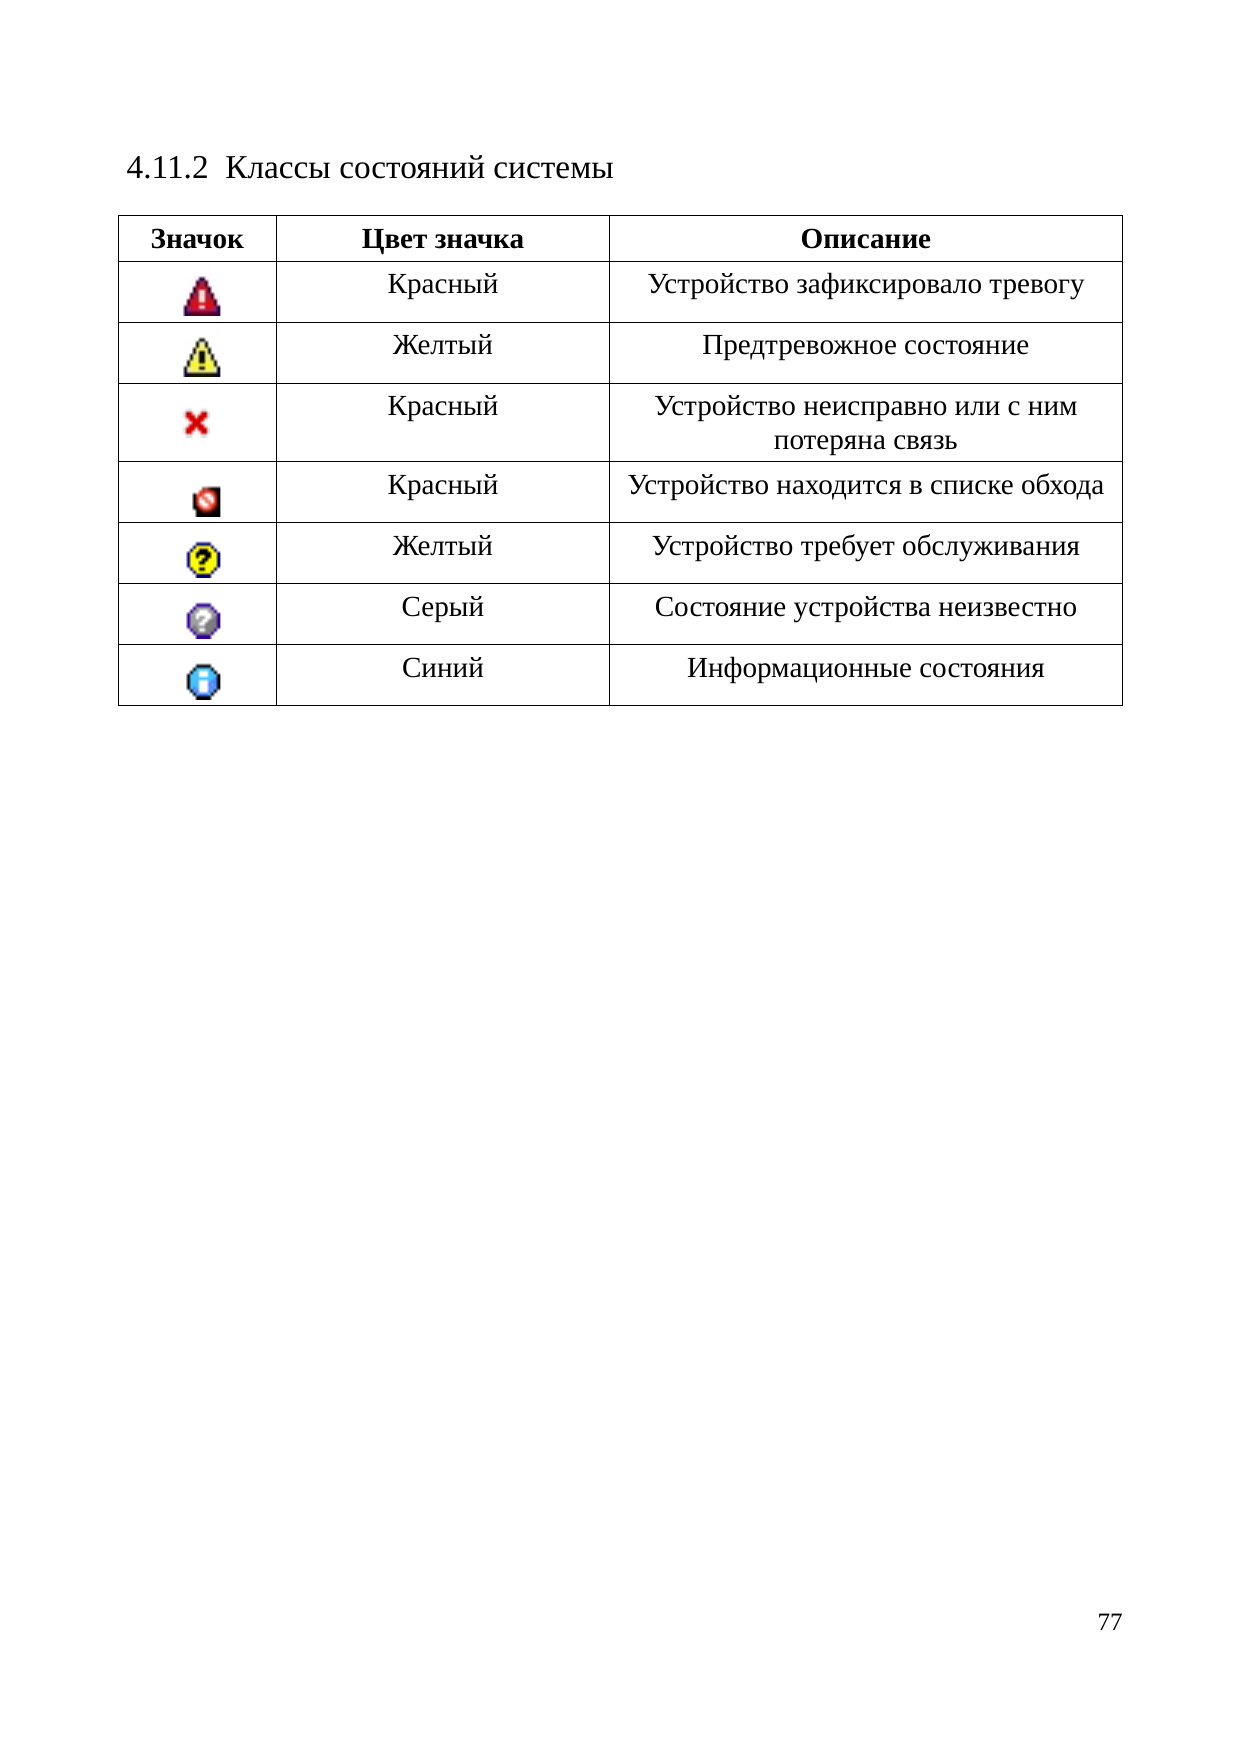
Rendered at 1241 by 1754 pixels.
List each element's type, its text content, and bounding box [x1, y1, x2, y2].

table_cell [119, 262, 276, 322]
table_cell Серый [277, 584, 609, 644]
table_cell Красный [277, 384, 609, 461]
table_header Значок [119, 216, 276, 261]
table_cell [119, 523, 276, 583]
table_header Описание [610, 216, 1122, 261]
table_cell Устройство находится в списке обхода [610, 462, 1122, 522]
table_cell Устройство требует обслуживания [610, 523, 1122, 583]
subtitle Классы состояний системы [118, 148, 1122, 186]
table_cell Желтый [277, 523, 609, 583]
table_cell [119, 645, 276, 705]
table_cell [119, 584, 276, 644]
table_cell Синий [277, 645, 609, 705]
table_cell [119, 384, 276, 388]
table_cell [119, 462, 276, 522]
table_cell [119, 328, 276, 383]
table_cell Красный [277, 262, 609, 322]
table_cell [119, 389, 276, 461]
table_cell Устройство зафиксировало тревогу [610, 262, 1122, 322]
table_cell Предтревожное состояние [610, 323, 1122, 383]
picture [173, 327, 221, 377]
picture [173, 467, 221, 517]
picture [173, 528, 221, 578]
table_cell [119, 323, 276, 327]
table_cell Состояние устройства неизвестно [610, 584, 1122, 644]
table_cell Информационные состояния [610, 645, 1122, 705]
table_header Цвет значка [277, 216, 609, 261]
picture [173, 589, 221, 639]
picture [163, 388, 211, 438]
picture [173, 650, 221, 700]
table_cell Красный [277, 462, 609, 522]
picture [173, 266, 221, 316]
table_cell Желтый [277, 323, 609, 383]
table_cell Устройство неисправно или с ним потеряна связь [610, 384, 1122, 461]
